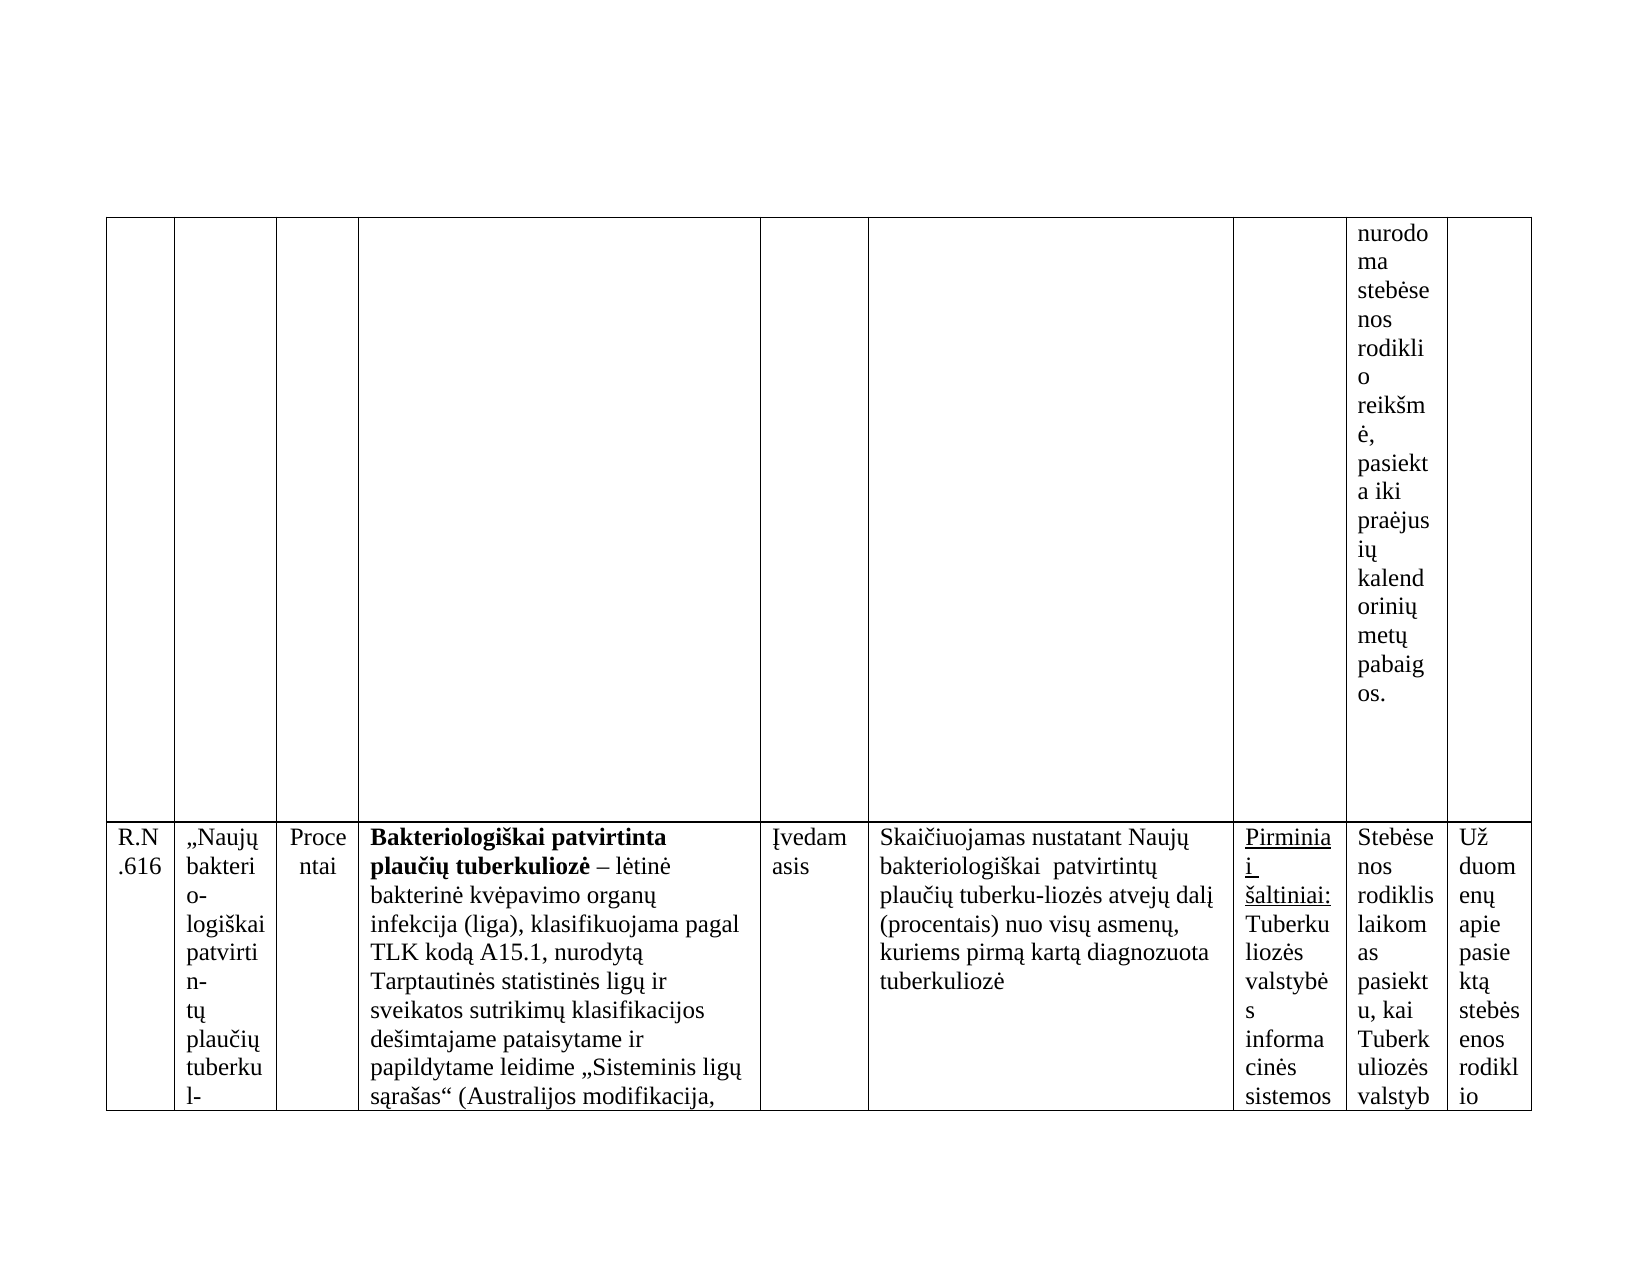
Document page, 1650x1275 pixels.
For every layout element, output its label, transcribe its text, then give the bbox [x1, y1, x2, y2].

table_cell [1448, 218, 1531, 821]
table_cell [1234, 218, 1346, 821]
table_cell nurodoma stebėsenos rodiklio reikšmė, pasiekta iki praėjusių kalendorinių metų pabaigos. [1347, 218, 1447, 821]
table_cell Už duomenų apie pasiektą stebėsenos rodiklio [1448, 823, 1531, 1110]
table_cell [175, 218, 276, 821]
table_cell Pirminiai šaltiniai: Tuberkuliozės valstybės informacinės sistemos [1234, 823, 1346, 1110]
table_cell Skaičiuojamas nustatant Naujų bakteriologiškai patvirtintų plaučių tuberku-liozės atvejų dalį (procentais) nuo visų asmenų, kuriems pirmą kartą diagnozuota tuberkuliozė [869, 823, 1233, 1110]
table_cell Stebėsenos rodiklis laikomas pasiektu, kai Tuberkuliozės valstyb [1347, 823, 1447, 1110]
table_cell [107, 218, 174, 821]
table_cell [359, 218, 760, 821]
table_cell „Naujų bakterio- logiškai patvirtin- tų plaučių tuberkul- [175, 823, 276, 1110]
table_cell [277, 218, 358, 821]
table_cell [869, 218, 1233, 821]
table_cell R.N.616 [107, 823, 174, 1110]
table_cell Įvedamasis [761, 823, 868, 1110]
table_cell [761, 218, 868, 821]
table_cell Procentai [277, 823, 358, 1110]
table_cell Bakteriologiškai patvirtinta plaučių tuberkuliozė – lėtinė bakterinė kvėpavimo organų infekcija (liga), klasifikuojama pagal TLK kodą A15.1, nurodytą Tarptautinės statistinės ligų ir sveikatos sutrikimų klasifikacijos dešimtajame pataisytame ir papildytame leidime „Sisteminis ligų sąrašas“ (Australijos modifikacija, [359, 823, 760, 1110]
